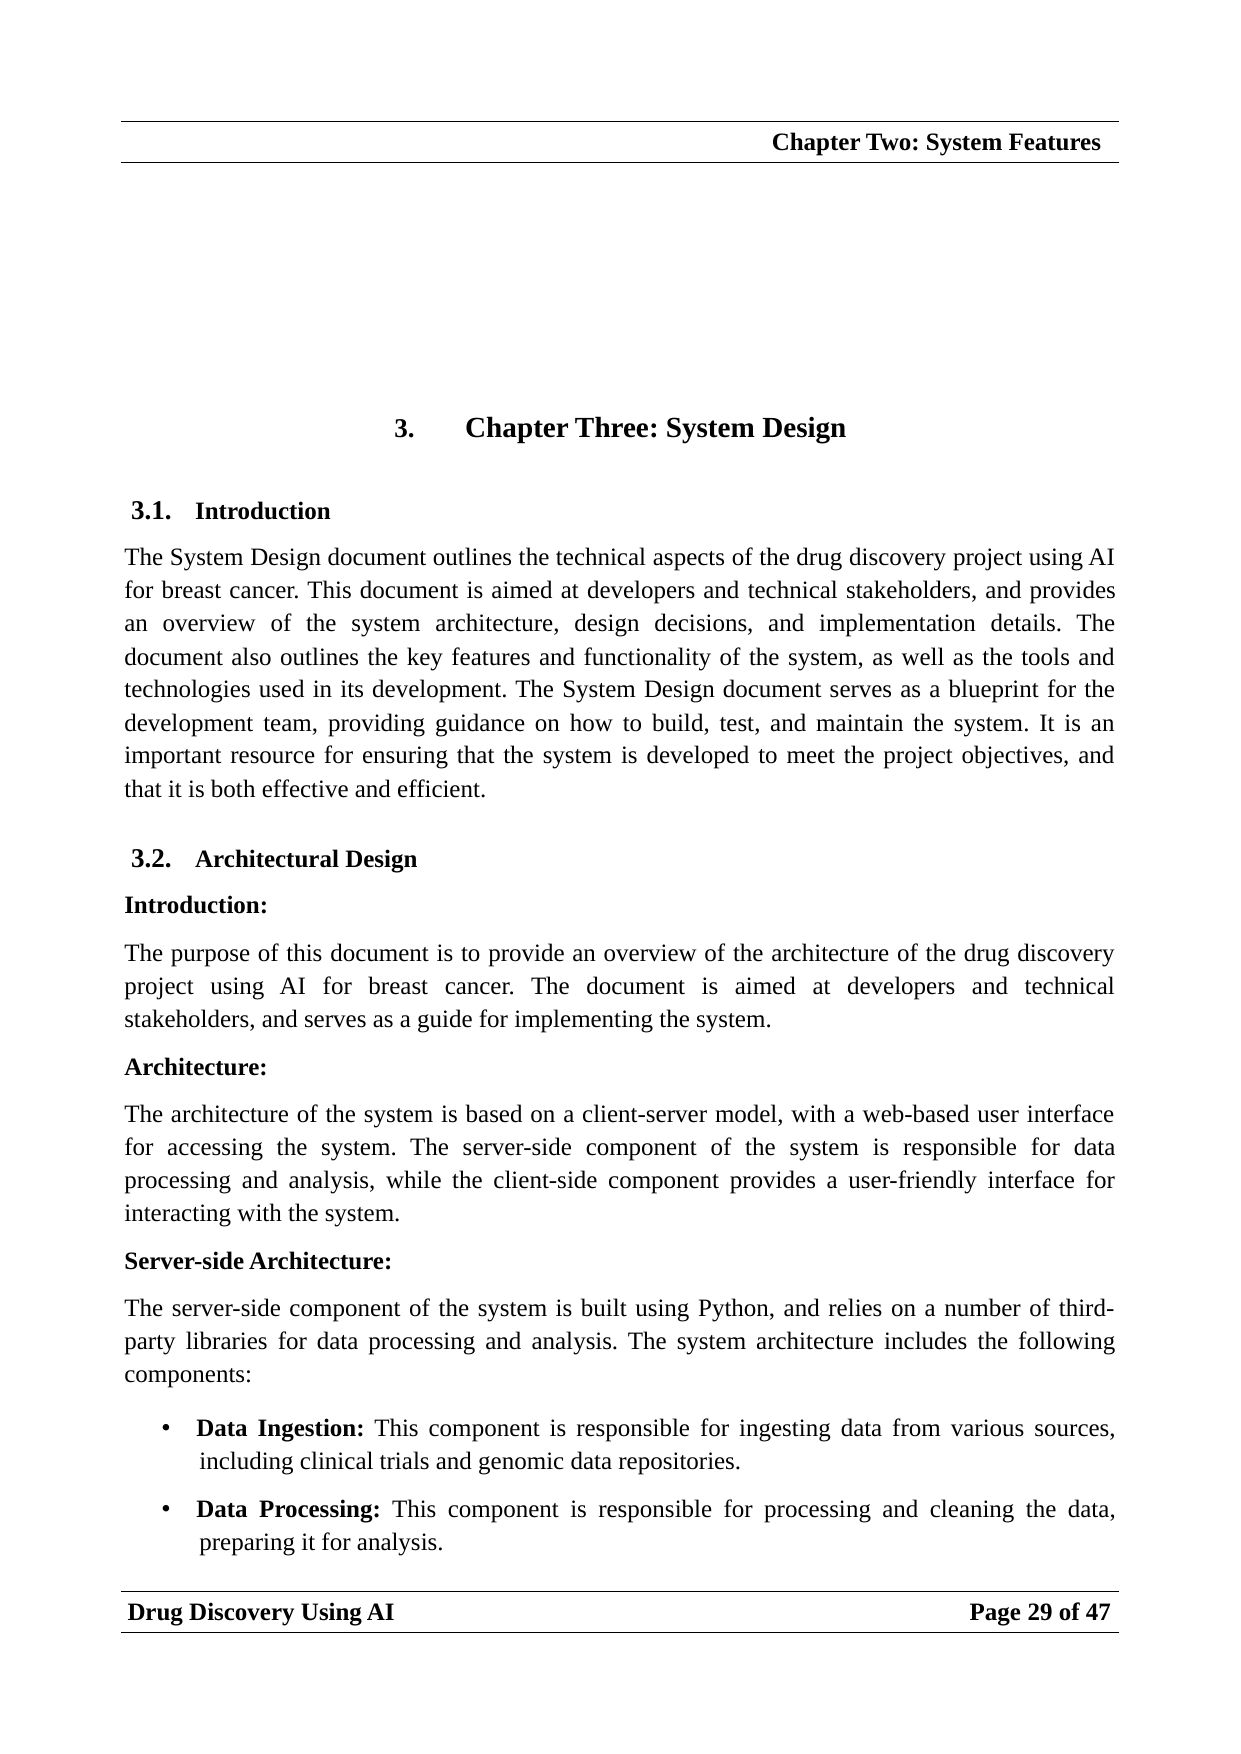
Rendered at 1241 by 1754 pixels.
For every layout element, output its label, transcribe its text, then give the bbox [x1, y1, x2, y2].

text Introduction: [121, 887, 1119, 919]
text Architecture: [121, 1048, 1119, 1080]
text The System Design document outlines the technical aspects of the drug discovery project using AI for breast cancer. This document is aimed at developers and technical stakeholders, and provides an overview of the system architecture, design decisions, and implementation details. The document also outlines the key features and functionality of the system, as well as the tools and technologies used in its development. The System Design document serves as a blueprint for the development team, providing guidance on how to build, test, and maintain the system. It is an important resource for ensuring that the system is developed to meet the project objectives, and that it is both effective and efficient. [121, 539, 1119, 802]
subtitle Chapter Three: System Design [121, 408, 1119, 444]
subtitle Introduction [121, 491, 1119, 525]
subtitle Architectural Design [121, 839, 1119, 873]
text Server-side Architecture: [121, 1243, 1119, 1274]
list Data Ingestion: This component is responsible for ingesting data from various sources, including clinical trials and genomic data repositories. [159, 1410, 1119, 1475]
list Data Processing: This component is responsible for processing and cleaning the data, preparing it for analysis. [159, 1491, 1119, 1556]
text The purpose of this document is to provide an overview of the architecture of the drug discovery project using AI for breast cancer. The document is aimed at developers and technical stakeholders, and serves as a guide for implementing the system. [121, 935, 1119, 1033]
text The architecture of the system is based on a client-server model, with a web-based user interface for accessing the system. The server-side component of the system is responsible for data processing and analysis, while the client-side component provides a user-friendly interface for interacting with the system. [121, 1096, 1119, 1227]
text The server-side component of the system is built using Python, and relies on a number of third-party libraries for data processing and analysis. The system architecture includes the following components: [121, 1290, 1119, 1391]
